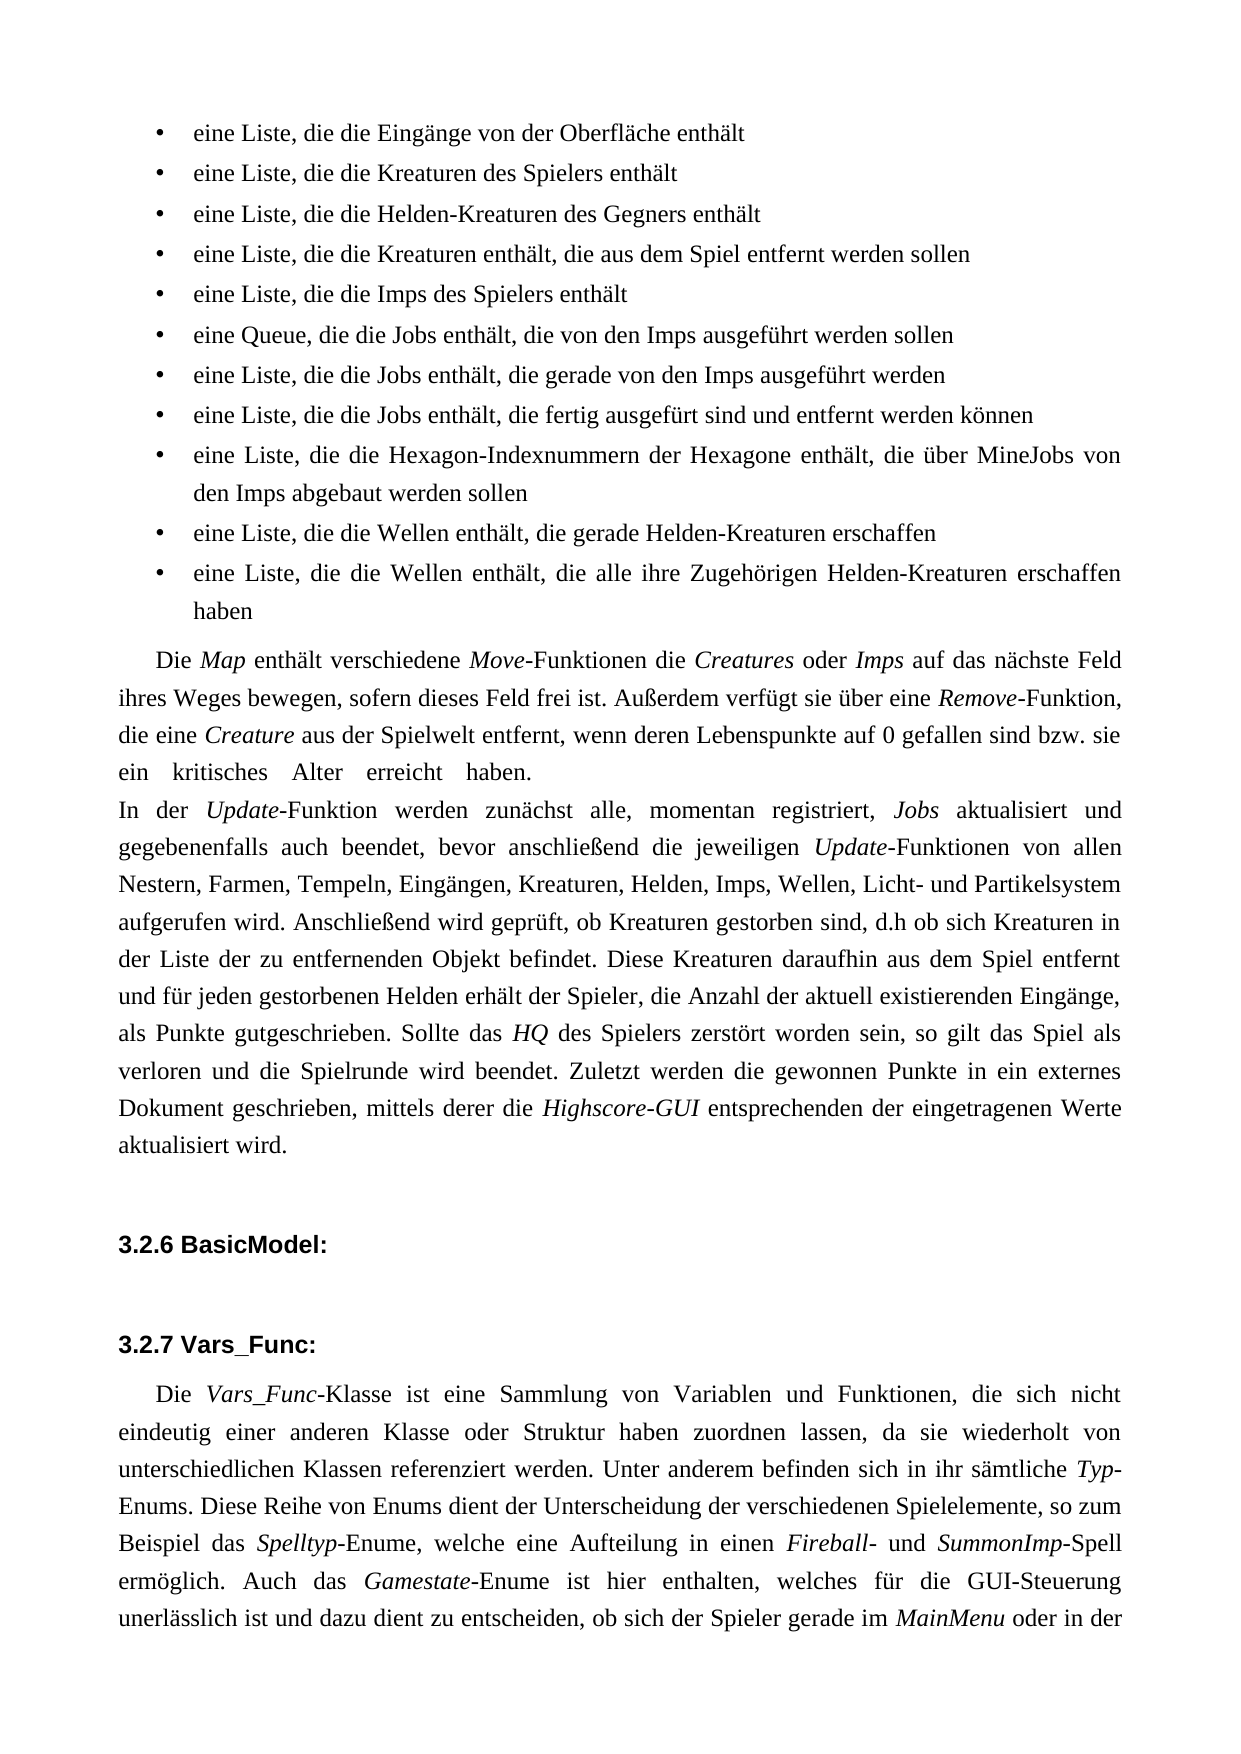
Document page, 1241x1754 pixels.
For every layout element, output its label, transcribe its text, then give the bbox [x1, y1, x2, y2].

list eine Liste, die die Wellen enthält, die gerade Helden-Kreaturen erschaffen [156, 518, 1122, 547]
list eine Liste, die die Kreaturen enthält, die aus dem Spiel entfernt werden sollen [156, 239, 1122, 268]
list eine Liste, die die Jobs enthält, die fertig ausgefürt sind und entfernt werden können [156, 400, 1122, 429]
list eine Liste, die die Eingänge von der Oberfläche enthält [156, 118, 1122, 147]
list eine Liste, die die Jobs enthält, die gerade von den Imps ausgeführt werden [156, 360, 1122, 389]
list eine Liste, die die Kreaturen des Spielers enthält [156, 158, 1122, 187]
list eine Liste, die die Imps des Spielers enthält [156, 279, 1122, 308]
list eine Liste, die die Helden-Kreaturen des Gegners enthält [156, 199, 1122, 227]
text Die Map enthält verschiedene Move-Funktionen die Creatures oder Imps auf das nächste Feld ihres Weges bewegen, sofern dieses Feld frei ist. Außerdem verfügt sie über eine Remove-Funktion, die eine Creature aus der Spielwelt entfernt, wenn deren Lebenspunkte auf 0 gefallen sind bzw. sie ein kritisches Alter erreicht haben. In der Update-Funktion werden zunächst alle, momentan registriert, Jobs aktualisiert und gegebenenfalls auch beendet, bevor anschließend die jeweiligen Update-Funktionen von allen Nestern, Farmen, Tempeln, Eingängen, Kreaturen, Helden, Imps, Wellen, Licht- und Partikelsystem aufgerufen wird. Anschließend wird geprüft, ob Kreaturen gestorben sind, d.h ob sich Kreaturen in der Liste der zu entfernenden Objekt befindet. Diese Kreaturen daraufhin aus dem Spiel entfernt und für jeden gestorbenen Helden erhält der Spieler, die Anzahl der aktuell existierenden Eingänge, als Punkte gutgeschrieben. Sollte das HQ des Spielers zerstört worden sein, so gilt das Spiel als verloren und die Spielrunde wird beendet. Zuletzt werden die gewonnen Punkte in ein externes Dokument geschrieben, mittels derer die Highscore-GUI entsprechenden der eingetragenen Werte aktualisiert wird. [118, 646, 1122, 1159]
text 3.2.7 Vars_Func: [118, 1329, 1122, 1358]
list eine Liste, die die Wellen enthält, die alle ihre Zugehörigen Helden-Kreaturen erschaffen haben [156, 558, 1122, 624]
text Die Vars_Func-Klasse ist eine Sammlung von Variablen und Funktionen, die sich nicht eindeutig einer anderen Klasse oder Struktur haben zuordnen lassen, da sie wiederholt von unterschiedlichen Klassen referenziert werden. Unter anderem befinden sich in ihr sämtliche Typ-Enums. Diese Reihe von Enums dient der Unterscheidung der verschiedenen Spielelemente, so zum Beispiel das Spelltyp-Enume, welche eine Aufteilung in einen Fireball- und SummonImp-Spell ermöglich. Auch das Gamestate-Enume ist hier enthalten, welches für die GUI-Steuerung unerlässlich ist und dazu dient zu entscheiden, ob sich der Spieler gerade im MainMenu oder in der [118, 1379, 1122, 1632]
list eine Queue, die die Jobs enthält, die von den Imps ausgeführt werden sollen [156, 320, 1122, 348]
text 3.2.6 BasicModel: [118, 1230, 1122, 1259]
list eine Liste, die die Hexagon-Indexnummern der Hexagone enthält, die über MineJobs von den Imps abgebaut werden sollen [156, 441, 1122, 507]
